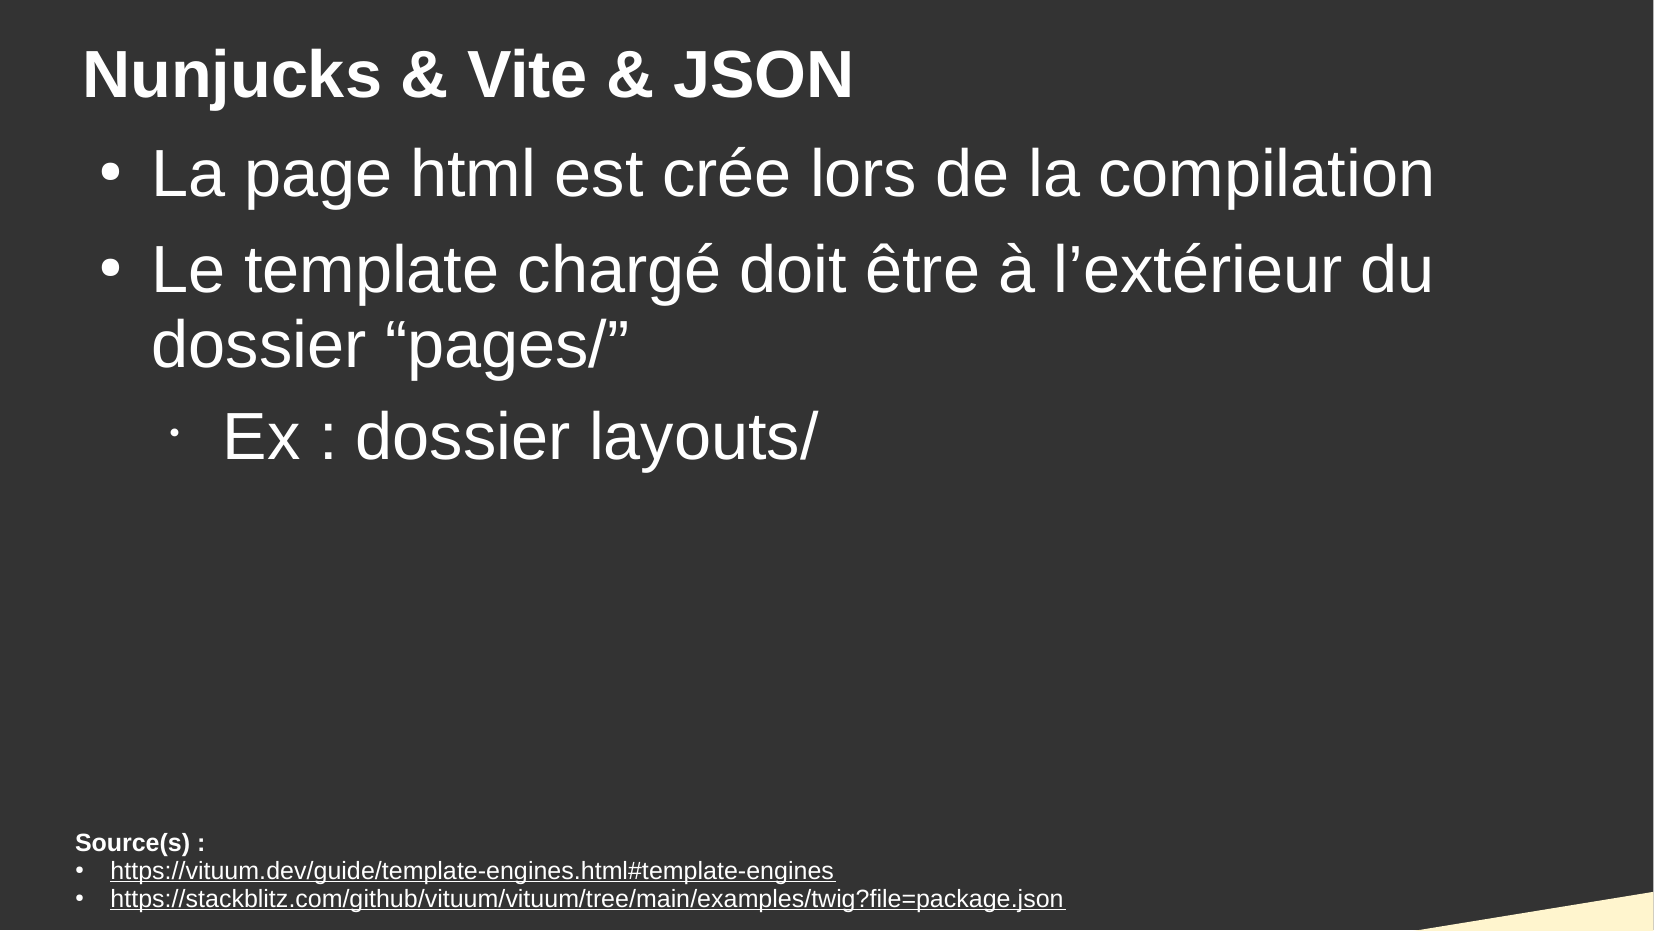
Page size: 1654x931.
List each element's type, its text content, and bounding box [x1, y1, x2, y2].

title Nunjucks & Vite & JSON [82, 37, 1571, 112]
list La page html est crée lors de la compilation Le template chargé doit être à l’extérieur du dossier “pages/” Ex : dossier layouts/ [80, 135, 1620, 591]
text_box [1546, 891, 1654, 931]
text_box Source(s) : https://vituum.dev/guide/template-engines.html#template-engines https://stackblitz.com/github/vituum/vituum/tree/main/examples/twig?file=package.json [60, 821, 1546, 931]
